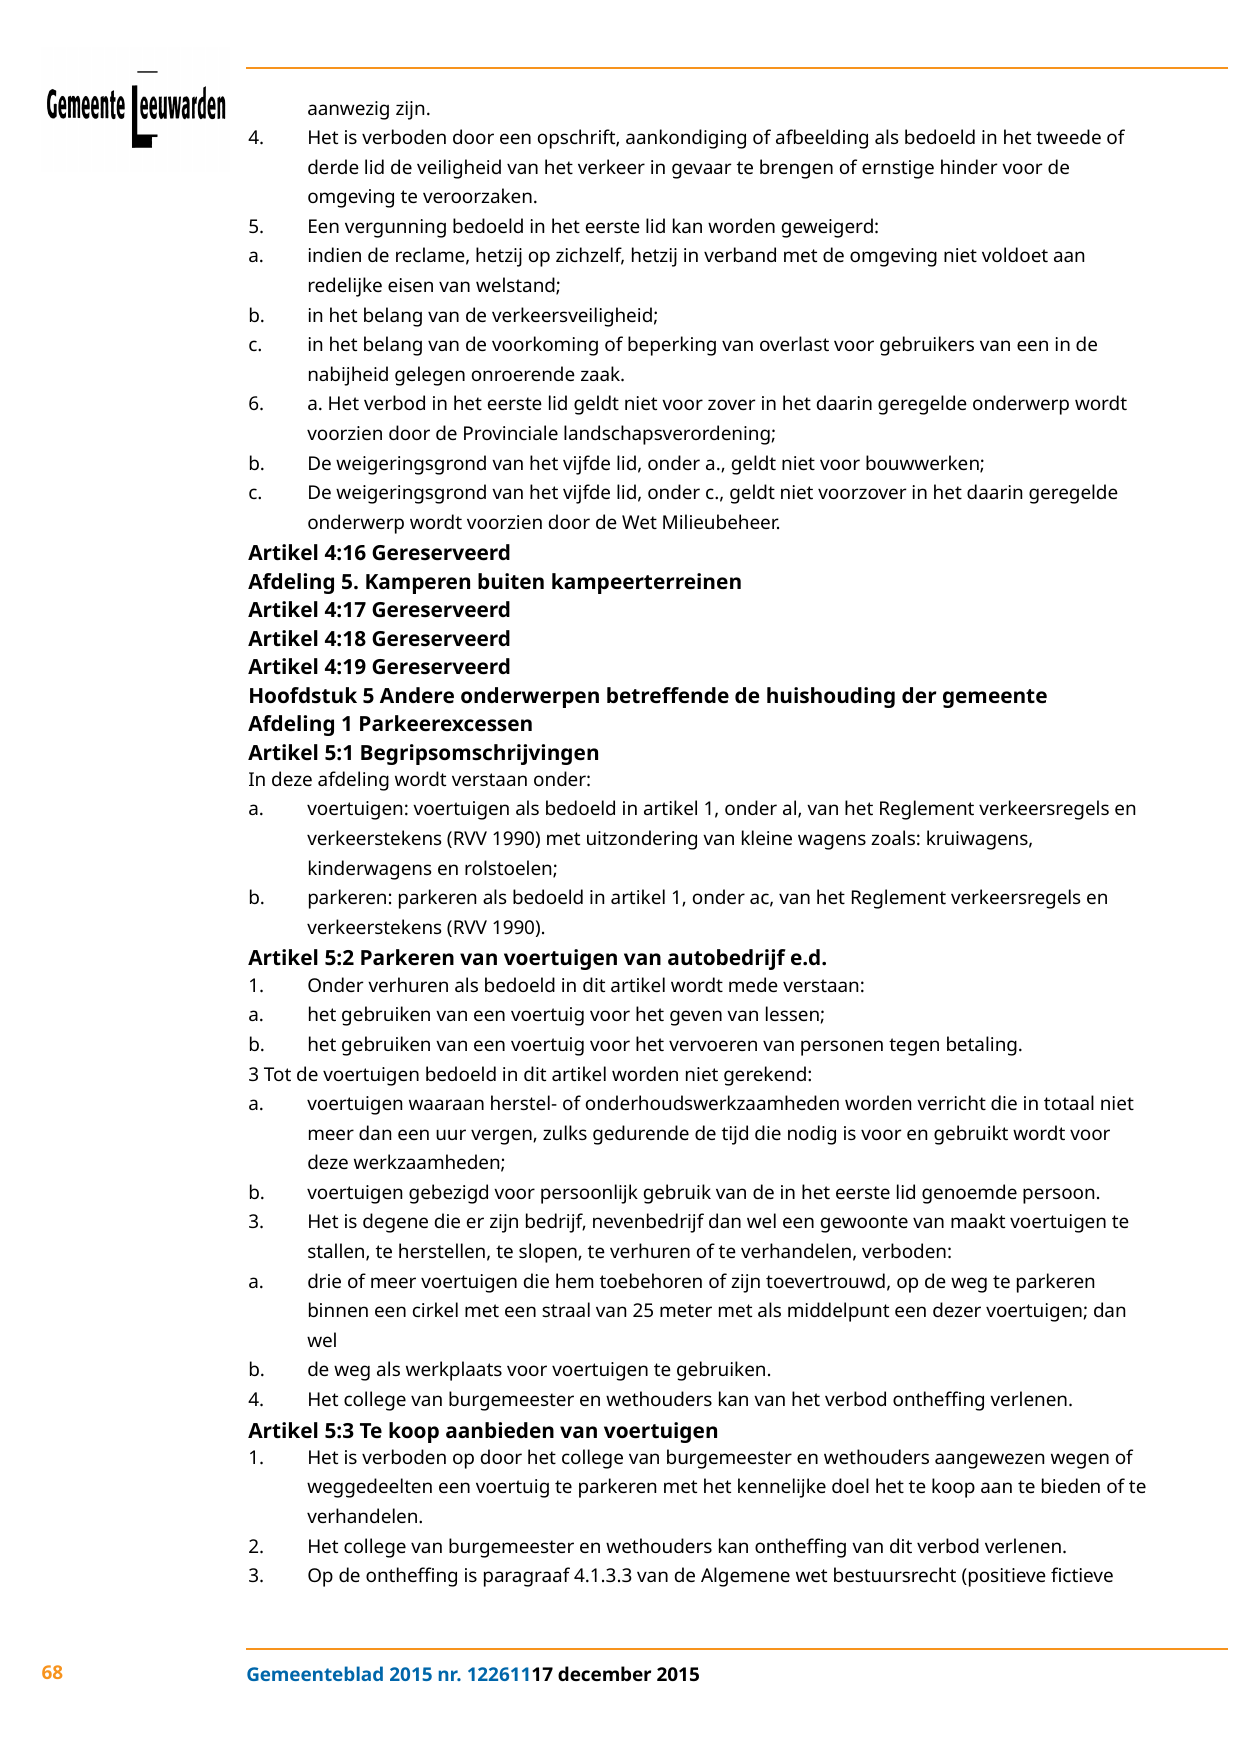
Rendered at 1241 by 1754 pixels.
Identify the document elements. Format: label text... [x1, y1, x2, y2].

list De weigeringsgrond van het vijfde lid, onder c., geldt niet voorzover in het daarin geregelde onderwerp wordt voorzien door de Wet Milieubeheer. [248, 479, 1152, 535]
list voertuigen gebezigd voor persoonlijk gebruik van de in het eerste lid genoemde persoon. [248, 1179, 1152, 1205]
text Artikel 5:1 Begripsomschrijvingen [248, 738, 1152, 766]
text Artikel 5:2 Parkeren van voertuigen van autobedrijf e.d. [248, 943, 1152, 972]
list indien de reclame, hetzij op zichzelf, hetzij in verband met de omgeving niet voldoet aan redelijke eisen van welstand; [248, 243, 1152, 298]
text Hoofdstuk 5 Andere onderwerpen betreffende de huishouding der gemeente [248, 681, 1152, 709]
list Op de ontheffing is paragraaf 4.1.3.3 van de Algemene wet bestuursrecht (positieve fictieve [248, 1562, 1152, 1588]
list Het is verboden door een opschrift, aankondiging of afbeelding als bedoeld in het tweede of derde lid de veiligheid van het verkeer in gevaar te brengen of ernstige hinder voor de omgeving te veroorzaken. [248, 124, 1152, 209]
text Afdeling 1 Parkeerexcessen [248, 709, 1152, 738]
list Onder verhuren als bedoeld in dit artikel wordt mede verstaan: [248, 972, 1152, 998]
picture [41, 47, 231, 172]
text Artikel 5:3 Te koop aanbieden van voertuigen [248, 1416, 1152, 1444]
text 3 Tot de voertuigen bedoeld in dit artikel worden niet gerekend: [248, 1061, 1152, 1086]
list het gebruiken van een voertuig voor het geven van lessen; [248, 1002, 1152, 1027]
list a. Het verbod in het eerste lid geldt niet voor zover in het daarin geregelde onderwerp wordt voorzien door de Provinciale landschapsverordening; [248, 391, 1152, 446]
list Een vergunning bedoeld in het eerste lid kan worden geweigerd: [248, 213, 1152, 239]
list Het is verboden op door het college van burgemeester en wethouders aangewezen wegen of weggedeelten een voertuig te parkeren met het kennelijke doel het te koop aan te bieden of te verhandelen. [248, 1444, 1152, 1529]
list in het belang van de verkeersveiligheid; [248, 302, 1152, 328]
list Het college van burgemeester en wethouders kan van het verbod ontheffing verlenen. [248, 1386, 1152, 1412]
list parkeren: parkeren als bedoeld in artikel 1, onder ac, van het Reglement verkeersregels en verkeerstekens (RVV 1990). [248, 884, 1152, 940]
list aanwezig zijn. [248, 95, 1152, 121]
list De weigeringsgrond van het vijfde lid, onder a., geldt niet voor bouwwerken; [248, 450, 1152, 476]
list Het is degene die er zijn bedrijf, nevenbedrijf dan wel een gewoonte van maakt voertuigen te stallen, te herstellen, te slopen, te verhuren of te verhandelen, verboden: [248, 1209, 1152, 1264]
text Afdeling 5. Kamperen buiten kampeerterreinen [248, 567, 1152, 595]
list voertuigen: voertuigen als bedoeld in artikel 1, onder al, van het Reglement verkeersregels en verkeerstekens (RVV 1990) met uitzondering van kleine wagens zoals: kruiwagens, kinderwagens en rolstoelen; [248, 796, 1152, 881]
text Artikel 4:18 Gereserveerd [248, 624, 1152, 652]
list de weg als werkplaats voor voertuigen te gebruiken. [248, 1357, 1152, 1382]
list drie of meer voertuigen die hem toebehoren of zijn toevertrouwd, op de weg te parkeren binnen een cirkel met een straal van 25 meter met als middelpunt een dezer voertuigen; dan wel [248, 1268, 1152, 1353]
text In deze afdeling wordt verstaan onder: [248, 766, 1152, 792]
text Artikel 4:17 Gereserveerd [248, 595, 1152, 624]
list in het belang van de voorkoming of beperking van overlast voor gebruikers van een in de nabijheid gelegen onroerende zaak. [248, 331, 1152, 387]
list Het college van burgemeester en wethouders kan ontheffing van dit verbod verlenen. [248, 1533, 1152, 1559]
list voertuigen waaraan herstel- of onderhoudswerkzaamheden worden verricht die in totaal niet meer dan een uur vergen, zulks gedurende de tijd die nodig is voor en gebruikt wordt voor deze werkzaamheden; [248, 1090, 1152, 1175]
list het gebruiken van een voertuig voor het vervoeren van personen tegen betaling. [248, 1031, 1152, 1057]
text Artikel 4:16 Gereserveerd [248, 538, 1152, 567]
text Artikel 4:19 Gereserveerd [248, 652, 1152, 681]
